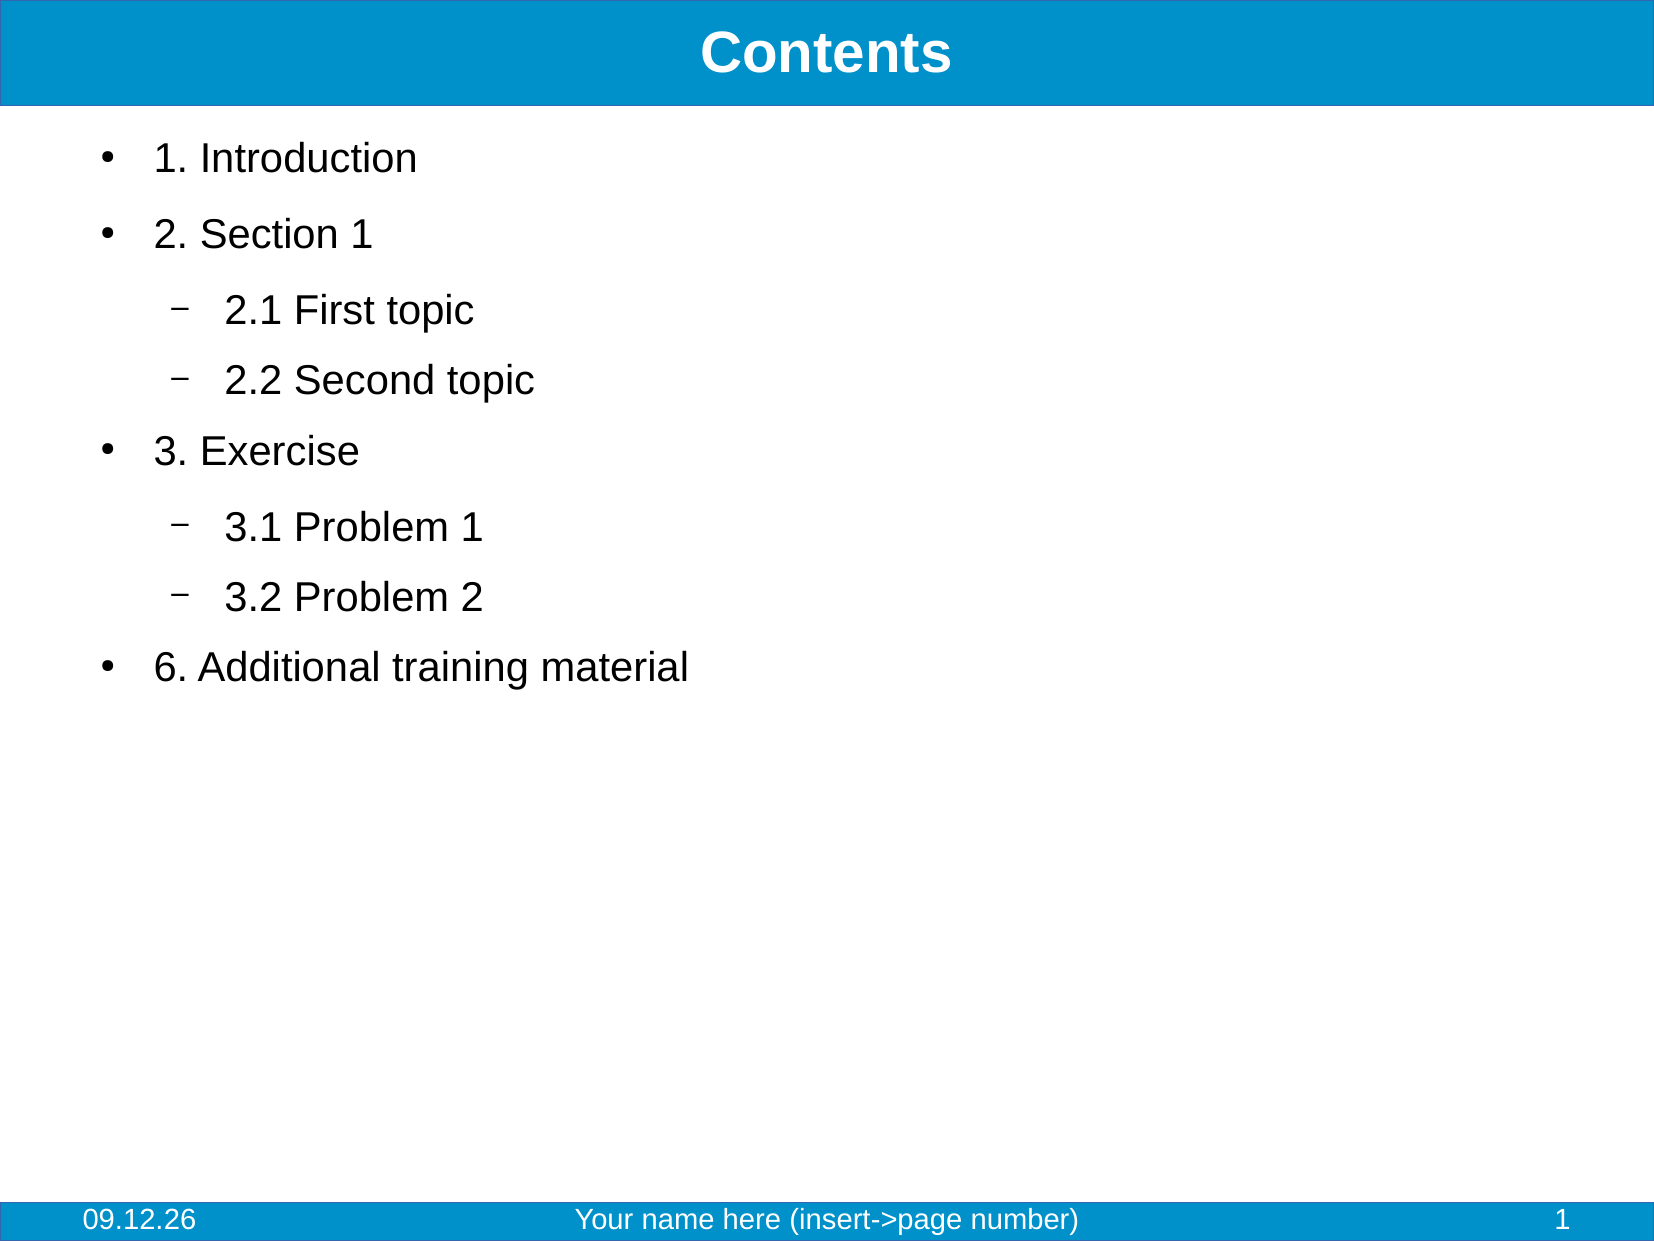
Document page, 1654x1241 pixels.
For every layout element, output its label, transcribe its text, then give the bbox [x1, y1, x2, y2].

list 1. Introduction 2. Section 1 2.1 First topic 2.2 Second topic 3. Exercise 3.1 Problem 1 3.2 Problem 2 6. Additional training material [82, 135, 1571, 1171]
title Contents [0, 0, 1654, 106]
